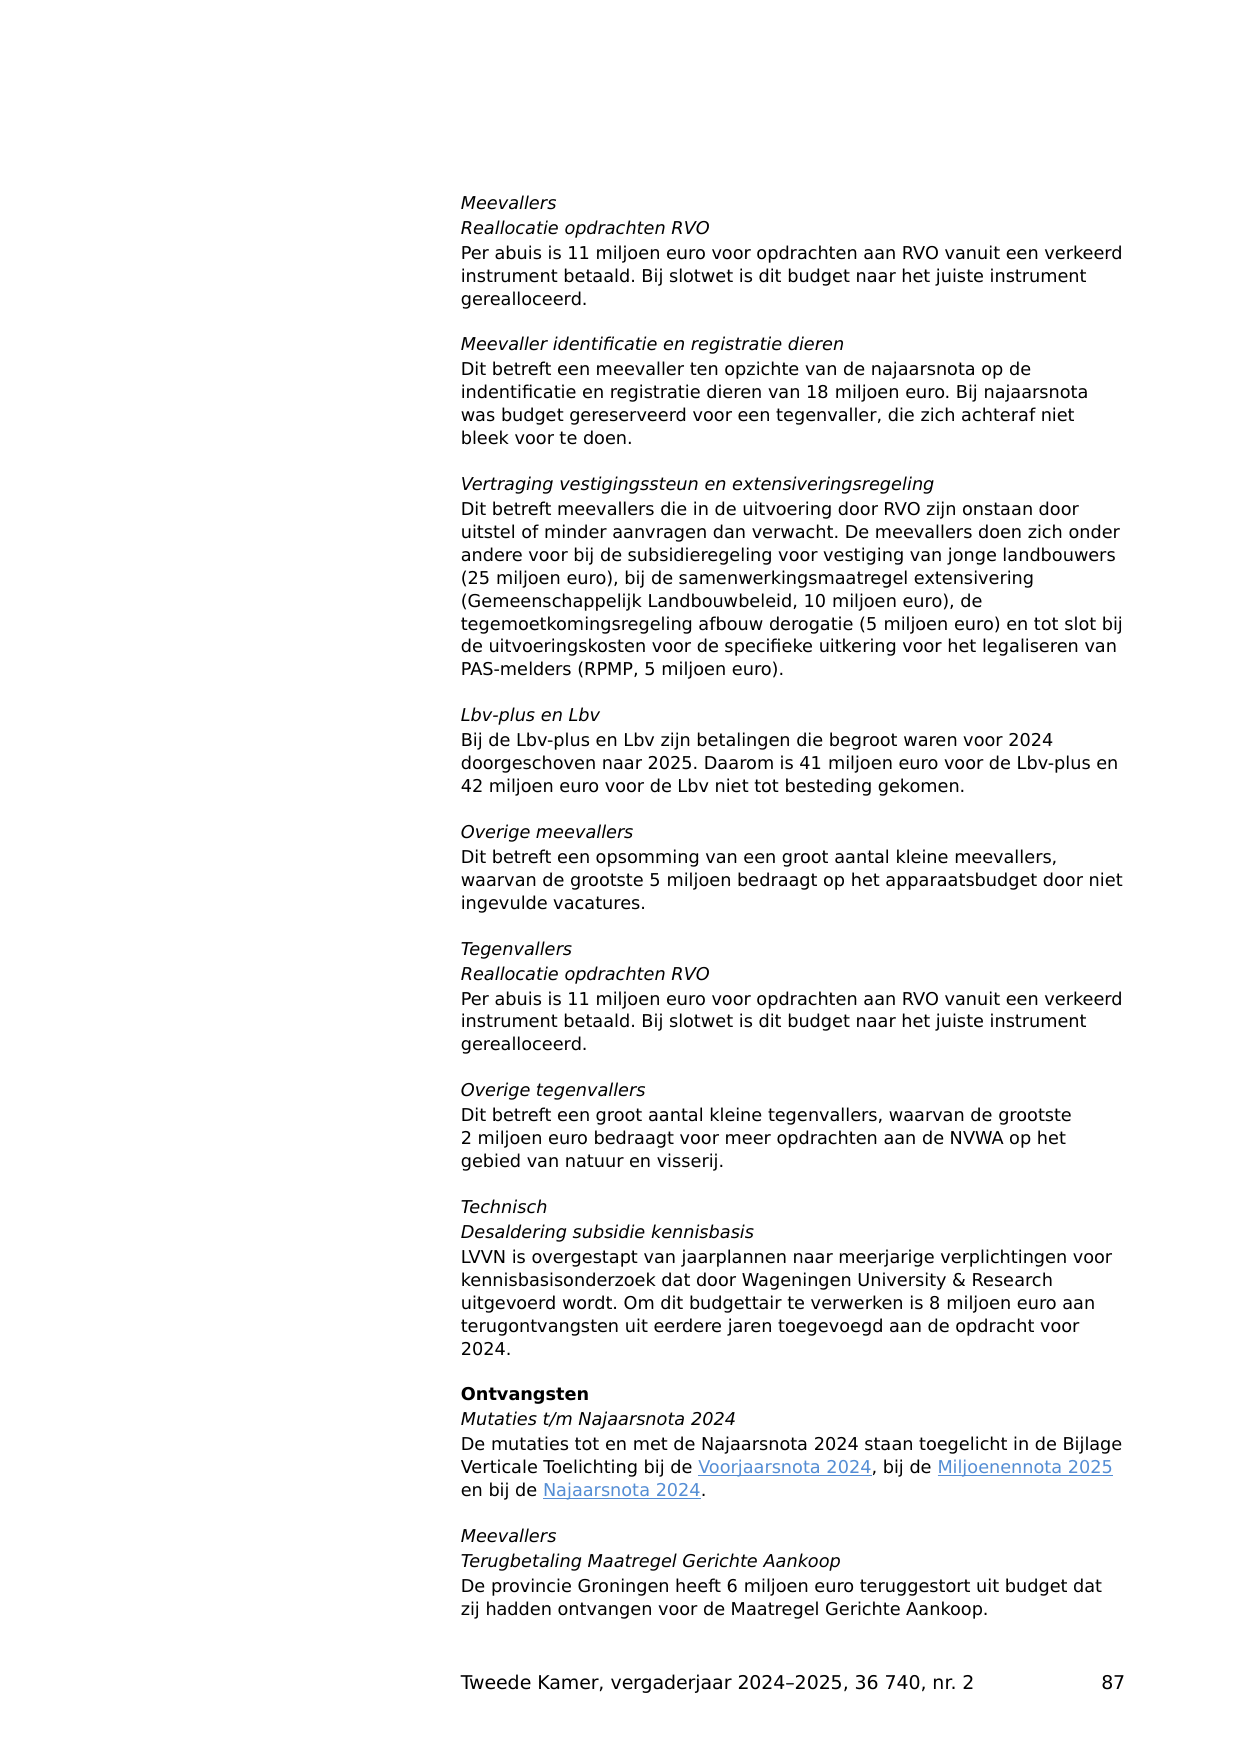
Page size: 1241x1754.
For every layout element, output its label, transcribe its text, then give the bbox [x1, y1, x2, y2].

text Reallocatie opdrachten RVO [461, 216, 1125, 239]
text Terugbetaling Maatregel Gerichte Aankoop [461, 1549, 1125, 1572]
text Dit betreft een groot aantal kleine tegenvallers, waarvan de grootste 2 miljoen euro bedraagt voor meer opdrachten aan de NVWA op het gebied van natuur en visserij. [461, 1103, 1125, 1172]
text Meevallers [461, 191, 1125, 214]
text Per abuis is 11 miljoen euro voor opdrachten aan RVO vanuit een verkeerd instrument betaald. Bij slotwet is dit budget naar het juiste instrument gerealloceerd. [461, 241, 1125, 309]
text Bij de Lbv-plus en Lbv zijn betalingen die begroot waren voor 2024 doorgeschoven naar 2025. Daarom is 41 miljoen euro voor de Lbv-plus en 42 miljoen euro voor de Lbv niet tot besteding gekomen. [461, 728, 1125, 797]
text Per abuis is 11 miljoen euro voor opdrachten aan RVO vanuit een verkeerd instrument betaald. Bij slotwet is dit budget naar het juiste instrument gerealloceerd. [461, 987, 1125, 1055]
text De mutaties tot en met de Najaarsnota 2024 staan toegelicht in de Bijlage Verticale Toelichting bij de Voorjaarsnota 2024, bij de Miljoenennota 2025 en bij de Najaarsnota 2024. [461, 1432, 1125, 1501]
text Lbv-plus en Lbv [461, 703, 1125, 726]
text Overige tegenvallers [461, 1078, 1125, 1101]
text Ontvangsten [461, 1382, 1125, 1405]
text Dit betreft een meevaller ten opzichte van de najaarsnota op de indentificatie en registratie dieren van 18 miljoen euro. Bij najaarsnota was budget gereserveerd voor een tegenvaller, die zich achteraf niet bleek voor te doen. [461, 357, 1125, 449]
text Mutaties t/m Najaarsnota 2024 [461, 1407, 1125, 1430]
text Overige meevallers [461, 820, 1125, 843]
text Tegenvallers [461, 937, 1125, 959]
text Dit betreft meevallers die in de uitvoering door RVO zijn onstaan door uitstel of minder aanvragen dan verwacht. De meevallers doen zich onder andere voor bij de subsidieregeling voor vestiging van jonge landbouwers (25 miljoen euro), bij de samenwerkingsmaatregel extensivering (Gemeenschappelijk Landbouwbeleid, 10 miljoen euro), de tegemoetkomingsregeling afbouw derogatie (5 miljoen euro) en tot slot bij de uitvoeringskosten voor de specifieke uitkering voor het legaliseren van PAS-melders (RPMP, 5 miljoen euro). [461, 497, 1125, 680]
text LVVN is overgestapt van jaarplannen naar meerjarige verplichtingen voor kennisbasisonderzoek dat door Wageningen University & Research uitgevoerd wordt. Om dit budgettair te verwerken is 8 miljoen euro aan terugontvangsten uit eerdere jaren toegevoegd aan de opdracht voor 2024. [461, 1245, 1125, 1359]
text Technisch [461, 1195, 1125, 1218]
text Desaldering subsidie kennisbasis [461, 1220, 1125, 1243]
text Reallocatie opdrachten RVO [461, 962, 1125, 984]
text Vertraging vestigingssteun en extensiveringsregeling [461, 472, 1125, 495]
text Meevallers [461, 1524, 1125, 1547]
text Meevaller identificatie en registratie dieren [461, 332, 1125, 355]
text De provincie Groningen heeft 6 miljoen euro teruggestort uit budget dat zij hadden ontvangen voor de Maatregel Gerichte Aankoop. [461, 1574, 1125, 1620]
text Dit betreft een opsomming van een groot aantal kleine meevallers, waarvan de grootste 5 miljoen bedraagt op het apparaatsbudget door niet ingevulde vacatures. [461, 845, 1125, 914]
